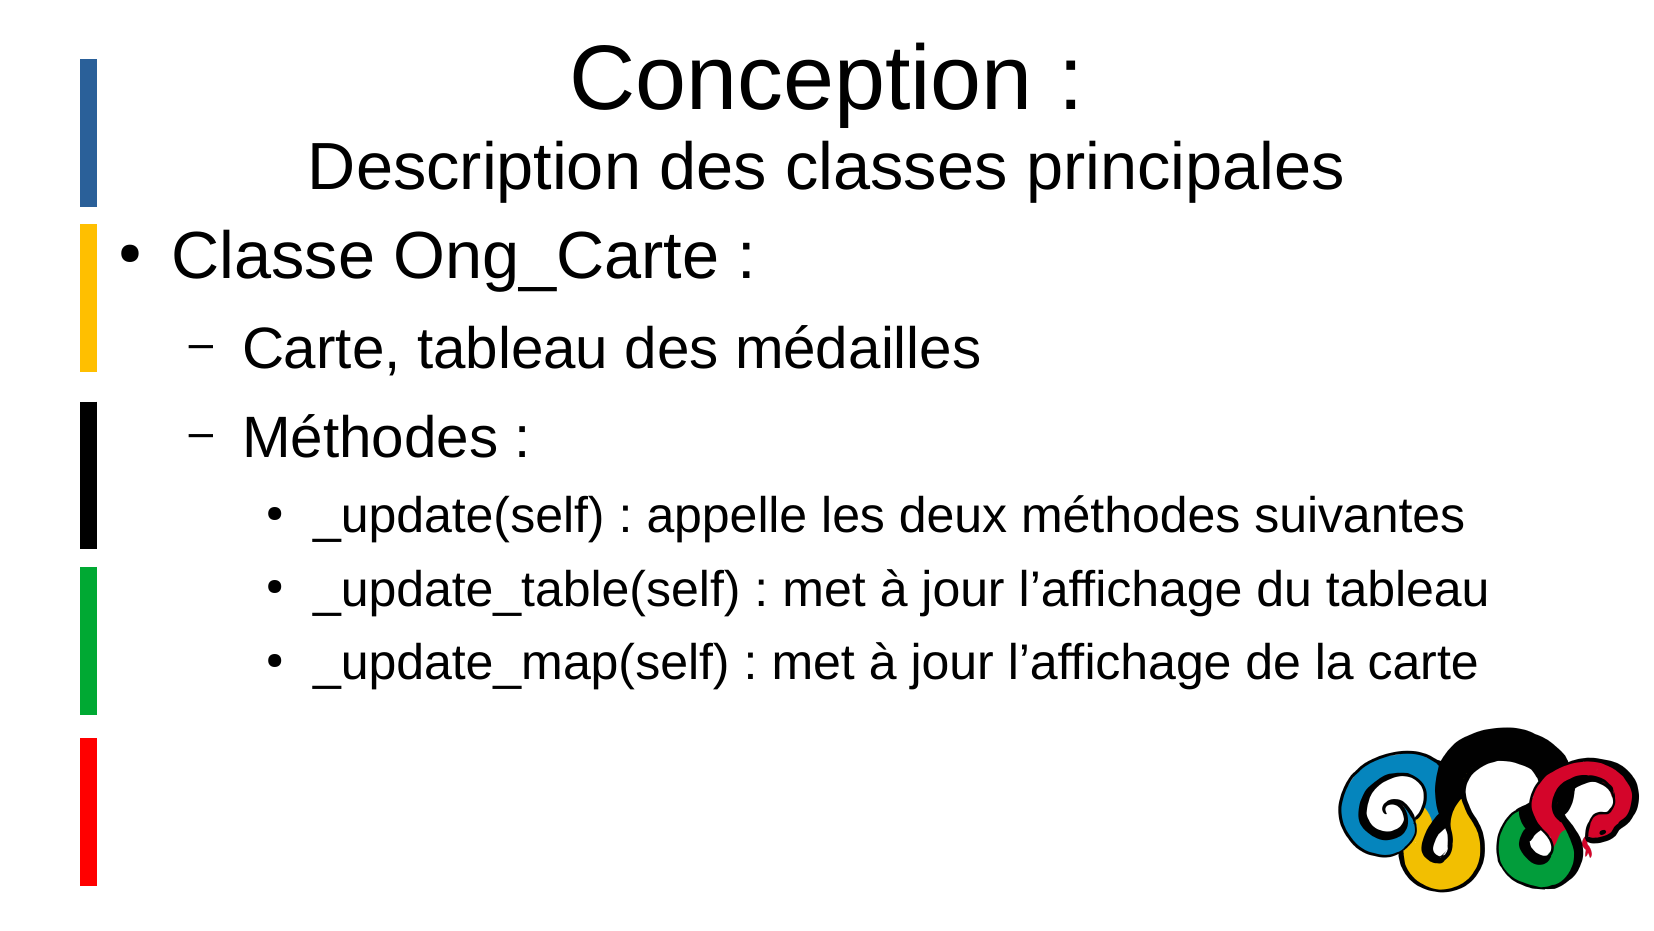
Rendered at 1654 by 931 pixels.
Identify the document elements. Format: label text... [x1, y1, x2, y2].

list Classe Ong_Carte : Carte, tableau des médailles Méthodes : _update(self) : appelle les deux méthodes suivantes _update_table(self) : met à jour l’affichage du tableau _update_map(self) : met à jour l’affichage de la carte [100, 217, 1589, 758]
picture [1322, 649, 1654, 931]
title Conception : Description des classes principales [82, 26, 1571, 204]
